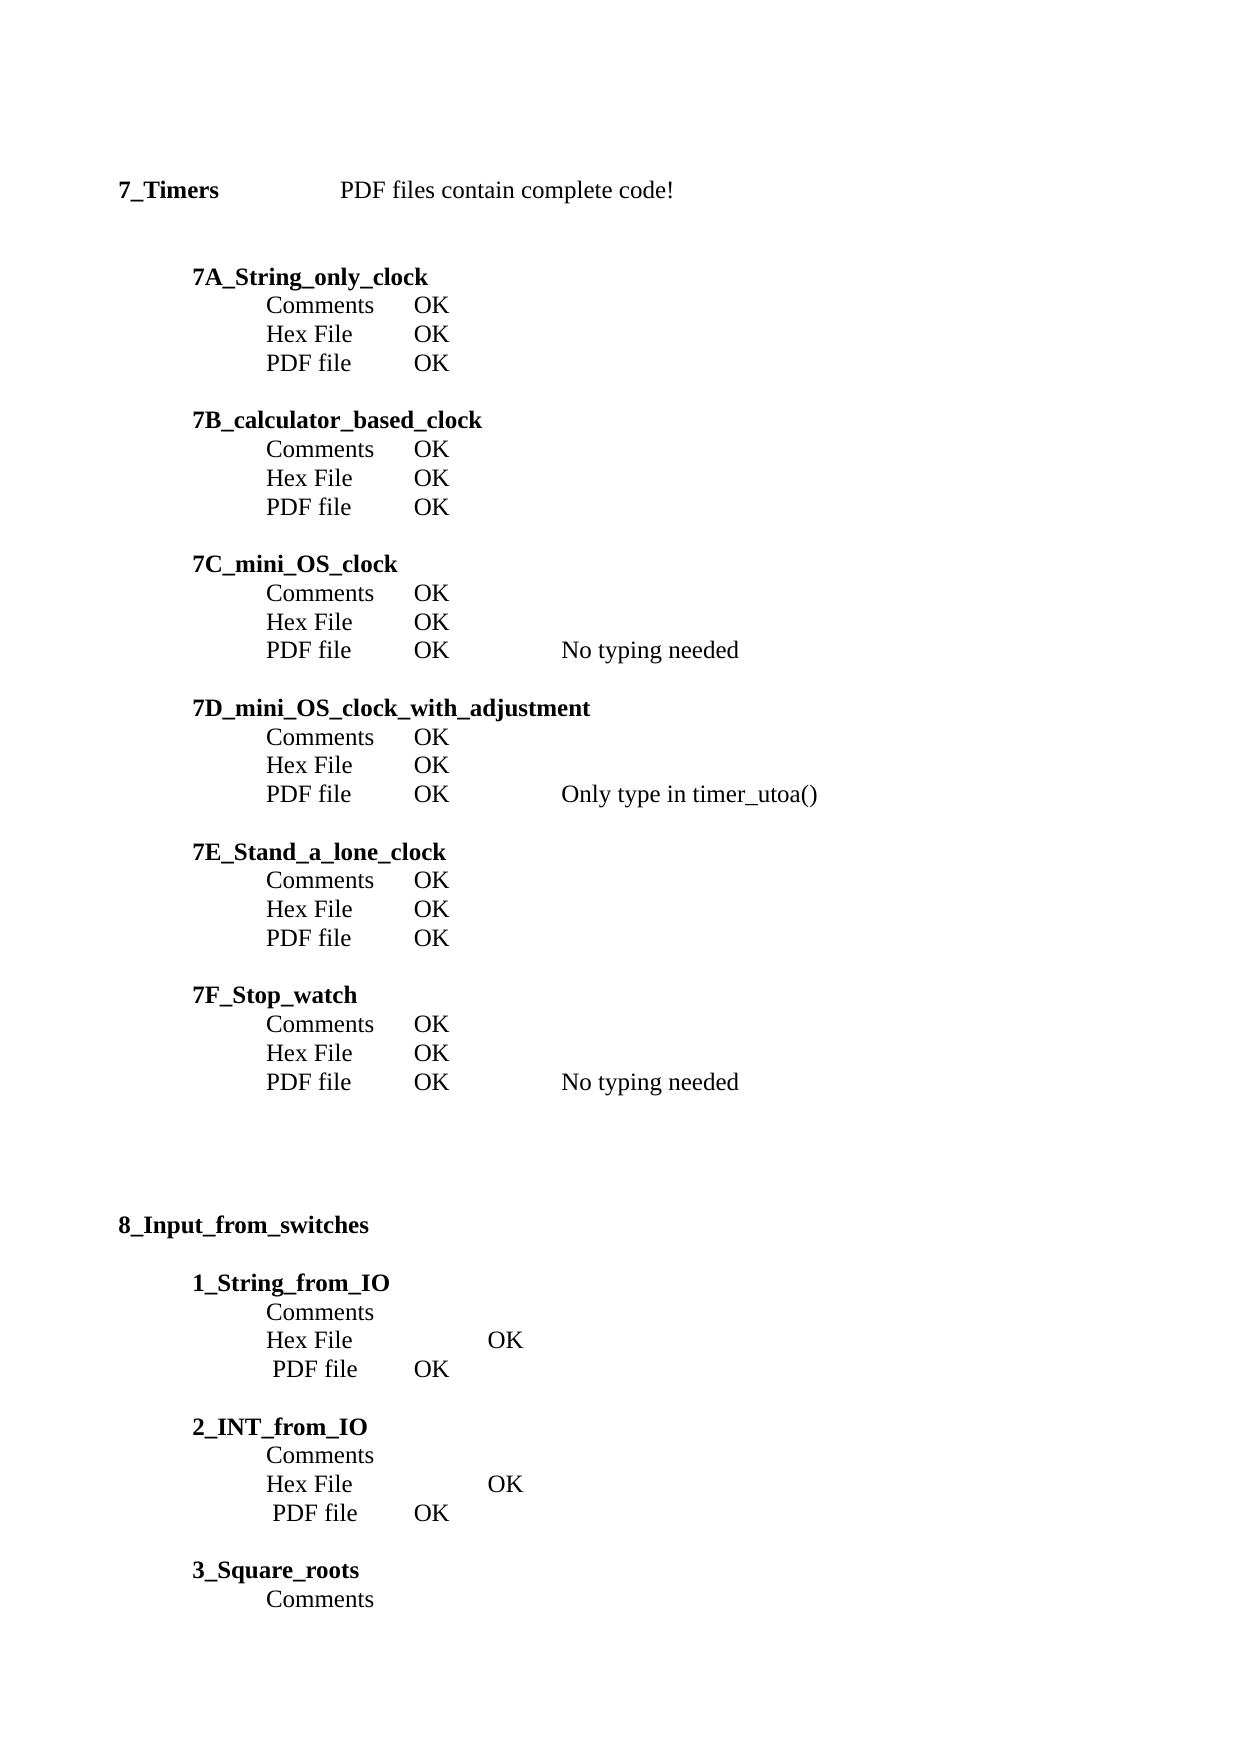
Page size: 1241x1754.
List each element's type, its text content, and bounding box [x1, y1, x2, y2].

text Comments OK [192, 291, 1122, 319]
text 7_Timers PDF files contain complete code! [118, 176, 1122, 204]
text Hex File OK [118, 1469, 1122, 1498]
text Comments [118, 1297, 1122, 1326]
text Hex File OK [192, 1038, 1122, 1067]
text Comments OK [192, 578, 1122, 607]
text Comments OK [192, 722, 1122, 751]
text 2_INT_from_IO [118, 1412, 1122, 1441]
text Hex File OK [192, 751, 1122, 779]
text 7B_calculator_based_clock [192, 406, 1122, 434]
text 7E_Stand_a_lone_clock [192, 837, 1122, 866]
text Comments [118, 1584, 1122, 1613]
text Comments OK [192, 866, 1122, 894]
text PDF file OK [118, 1498, 1122, 1527]
text 7D_mini_OS_clock_with_adjustment [192, 693, 1122, 722]
text PDF file OK [192, 348, 1122, 377]
text 7F_Stop_watch [192, 981, 1122, 1009]
text PDF file OK [192, 923, 1122, 952]
text 7C_mini_OS_clock [192, 549, 1122, 578]
text PDF file OK No typing needed [192, 636, 1122, 664]
text Hex File OK [192, 894, 1122, 923]
text PDF file OK No typing needed [192, 1067, 1122, 1096]
text 8_Input_from_switches [118, 1211, 1122, 1239]
text 3_Square_roots [118, 1556, 1122, 1584]
text Comments [118, 1441, 1122, 1469]
text Hex File OK [192, 319, 1122, 348]
text PDF file OK [192, 492, 1122, 521]
text 7A_String_only_clock [192, 262, 1122, 291]
text Comments OK [192, 1009, 1122, 1038]
text Comments OK [192, 434, 1122, 463]
text Hex File OK [192, 607, 1122, 636]
text 1_String_from_IO [118, 1268, 1122, 1297]
text Hex File OK [192, 463, 1122, 492]
text Hex File OK [118, 1326, 1122, 1354]
text PDF file OK Only type in timer_utoa() [192, 779, 1122, 808]
text PDF file OK [118, 1354, 1122, 1383]
